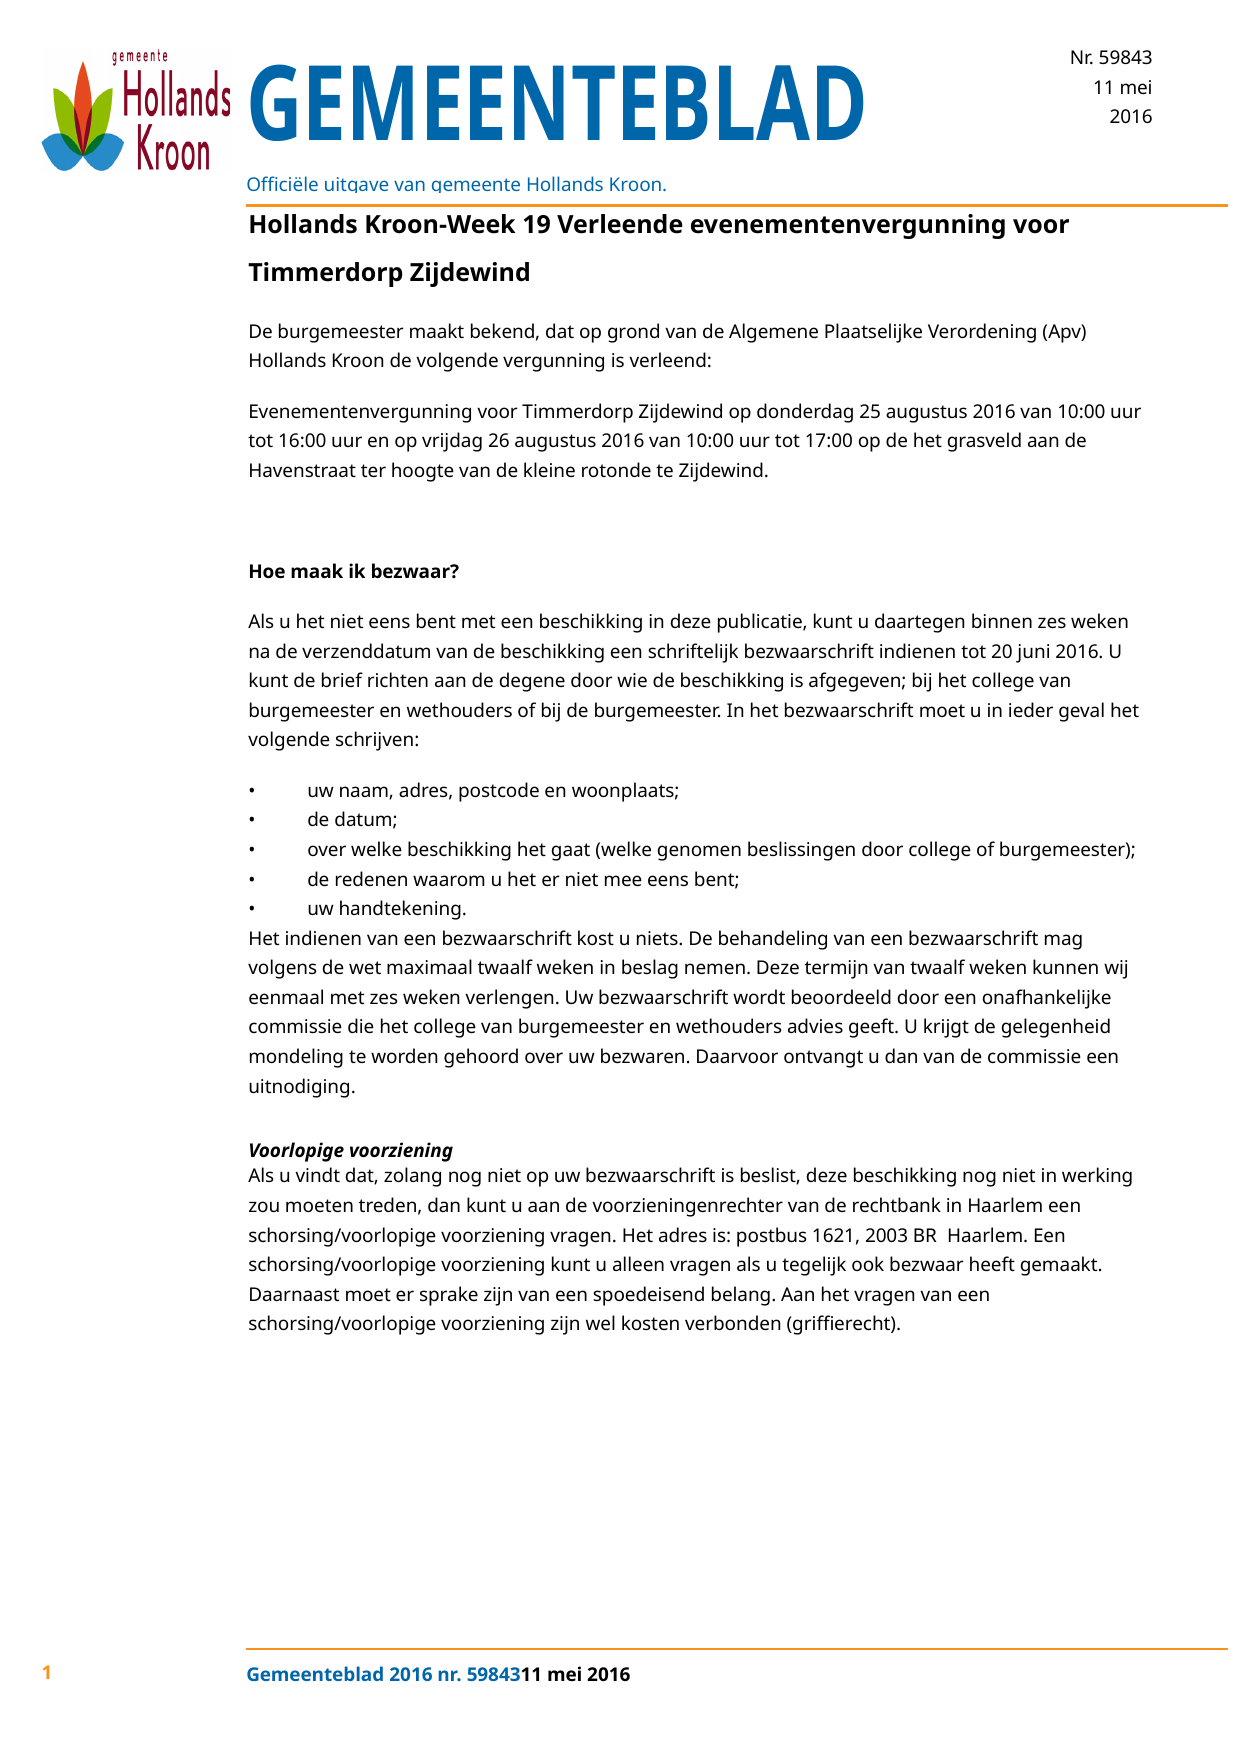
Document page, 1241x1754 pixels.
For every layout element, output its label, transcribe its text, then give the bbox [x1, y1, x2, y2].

text Als u vindt dat, zolang nog niet op uw bezwaarschrift is beslist, deze beschikking nog niet in werking zou moeten treden, dan kunt u aan de voorzieningenrechter van de rechtbank in Haarlem een schorsing/voorlopige voorziening vragen. Het adres is: postbus 1621, 2003 BR Haarlem. Een schorsing/voorlopige voorziening kunt u alleen vragen als u tegelijk ook bezwaar heeft gemaakt. Daarnaast moet er sprake zijn van een spoedeisend belang. Aan het vragen van een schorsing/voorlopige voorziening zijn wel kosten verbonden (griffierecht). [248, 1163, 1152, 1336]
list uw handtekening. [248, 895, 1152, 921]
text Hoe maak ik bezwaar? [248, 558, 1152, 584]
list de redenen waarom u het er niet mee eens bent; [248, 866, 1152, 892]
text Evenementenvergunning voor Timmerdorp Zijdewind op donderdag 25 augustus 2016 van 10:00 uur tot 16:00 uur en op vrijdag 26 augustus 2016 van 10:00 uur tot 17:00 op de het grasveld aan de Havenstraat ter hoogte van de kleine rotonde te Zijdewind. [248, 398, 1152, 483]
picture [41, 47, 231, 172]
text Het indienen van een bezwaarschrift kost u niets. De behandeling van een bezwaarschrift mag volgens de wet maximaal twaalf weken in beslag nemen. Deze termijn van twaalf weken kunnen wij eenmaal met zes weken verlengen. Uw bezwaarschrift wordt beoordeeld door een onafhankelijke commissie die het college van burgemeester en wethouders advies geeft. U krijgt de gelegenheid mondeling te worden gehoord over uw bezwaren. Daarvoor ontvangt u dan van de commissie een uitnodiging. [248, 925, 1152, 1099]
text Als u het niet eens bent met een beschikking in deze publicatie, kunt u daartegen binnen zes weken na de verzenddatum van de beschikking een schriftelijk bezwaarschrift indienen tot 20 juni 2016. U kunt de brief richten aan de degene door wie de beschikking is afgegeven; bij het college van burgemeester en wethouders of bij de burgemeester. In het bezwaarschrift moet u in ieder geval het volgende schrijven: [248, 608, 1152, 752]
text Voorlopige voorziening [248, 1137, 1152, 1163]
text Hollands Kroon-Week 19 Verleende evenementenvergunning voor Timmerdorp Zijdewind [248, 207, 1152, 288]
list uw naam, adres, postcode en woonplaats; [248, 777, 1152, 803]
list over welke beschikking het gaat (welke genomen beslissingen door college of burgemeester); [248, 836, 1152, 862]
text De burgemeester maakt bekend, dat op grond van de Algemene Plaatselijke Verordening (Apv) Hollands Kroon de volgende vergunning is verleend: [248, 318, 1152, 373]
list de datum; [248, 807, 1152, 832]
